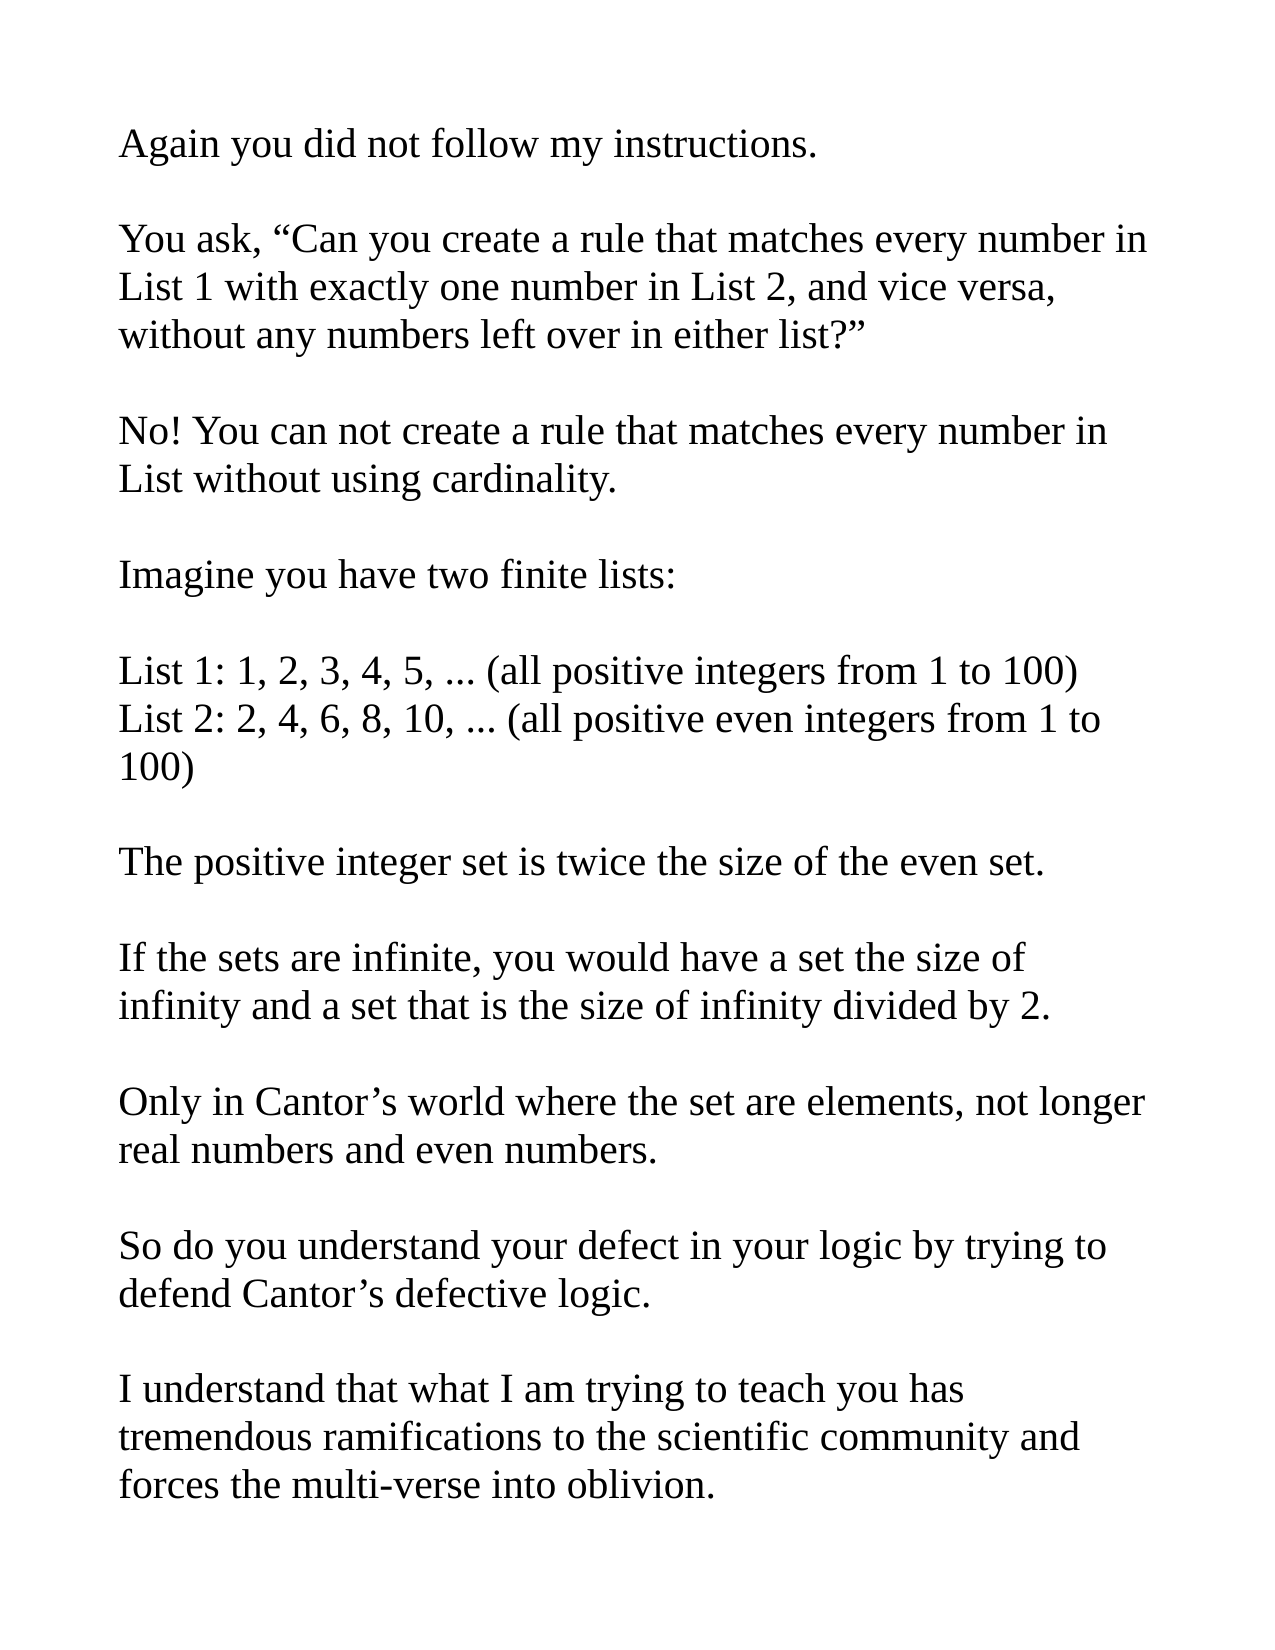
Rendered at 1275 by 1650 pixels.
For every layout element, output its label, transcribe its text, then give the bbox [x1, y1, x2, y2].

text List 2: 2, 4, 6, 8, 10, ... (all positive even integers from 1 to 100) [118, 693, 1157, 789]
text I understand that what I am trying to teach you has tremendous ramifications to the scientific community and forces the multi-verse into oblivion. [118, 1364, 1157, 1508]
text You ask, “Can you create a rule that matches every number in List 1 with exactly one number in List 2, and vice versa, without any numbers left over in either list?” [118, 214, 1157, 358]
text No! You can not create a rule that matches every number in List without using cardinality. Imagine you have two finite lists: [118, 406, 1157, 597]
text Again you did not follow my instructions. [118, 118, 1157, 166]
text The positive integer set is twice the size of the even set. If the sets are infinite, you would have a set the size of infinity and a set that is the size of infinity divided by 2. [118, 837, 1157, 1028]
text List 1: 1, 2, 3, 4, 5, ... (all positive integers from 1 to 100) [118, 645, 1157, 693]
text So do you understand your defect in your logic by trying to defend Cantor’s defective logic. [118, 1220, 1157, 1316]
text Only in Cantor’s world where the set are elements, not longer real numbers and even numbers. [118, 1076, 1157, 1172]
